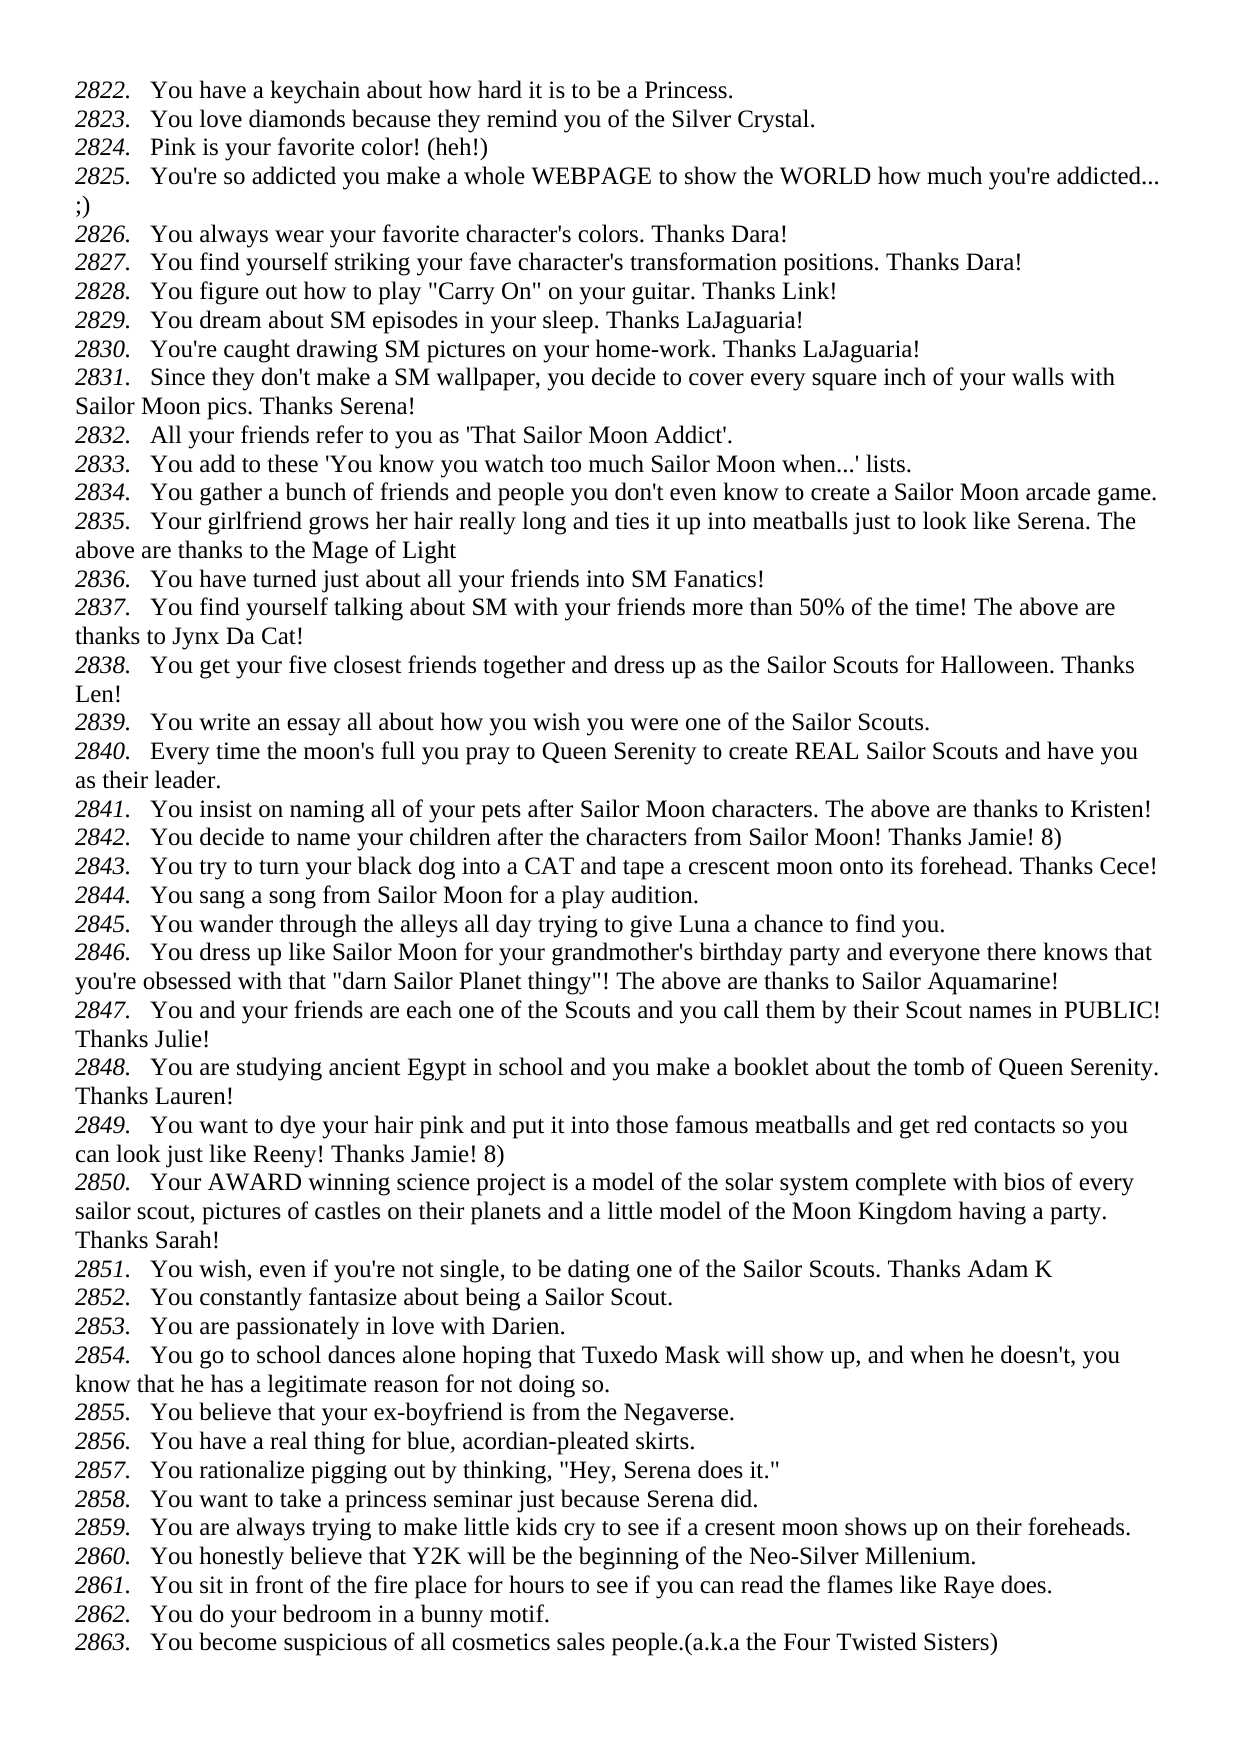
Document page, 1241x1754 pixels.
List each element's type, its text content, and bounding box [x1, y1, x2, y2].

list You dream about SM episodes in your sleep. Thanks LaJaguaria! [75, 305, 1165, 334]
list You try to turn your black dog into a CAT and tape a crescent moon onto its forehead. Thanks Cece! [75, 851, 1165, 880]
list You rationalize pigging out by thinking, "Hey, Serena does it." [75, 1455, 1165, 1484]
list You find yourself talking about SM with your friends more than 50% of the time! The above are thanks to Jynx Da Cat! [75, 592, 1165, 650]
list You dress up like Sailor Moon for your grandmother's birthday party and everyone there knows that you're obsessed with that "darn Sailor Planet thingy"! The above are thanks to Sailor Aquamarine! [75, 937, 1165, 995]
list You sang a song from Sailor Moon for a play audition. [75, 880, 1165, 909]
list You constantly fantasize about being a Sailor Scout. [75, 1282, 1165, 1311]
list You wander through the alleys all day trying to give Luna a chance to find you. [75, 909, 1165, 937]
list You believe that your ex-boyfriend is from the Negaverse. [75, 1397, 1165, 1426]
list You find yourself striking your fave character's transformation positions. Thanks Dara! [75, 247, 1165, 276]
list All your friends refer to you as 'That Sailor Moon Addict'. [75, 420, 1165, 449]
list You figure out how to play "Carry On" on your guitar. Thanks Link! [75, 276, 1165, 305]
list You're caught drawing SM pictures on your home-work. Thanks LaJaguaria! [75, 334, 1165, 362]
list You gather a bunch of friends and people you don't even know to create a Sailor Moon arcade game. [75, 477, 1165, 506]
list Since they don't make a SM wallpaper, you decide to cover every square inch of your walls with Sailor Moon pics. Thanks Serena! [75, 362, 1165, 420]
list You always wear your favorite character's colors. Thanks Dara! [75, 219, 1165, 247]
list You insist on naming all of your pets after Sailor Moon characters. The above are thanks to Kristen! [75, 794, 1165, 822]
list You write an essay all about how you wish you were one of the Sailor Scouts. [75, 707, 1165, 736]
list Your girlfriend grows her hair really long and ties it up into meatballs just to look like Serena. The above are thanks to the Mage of Light [75, 506, 1165, 564]
list You and your friends are each one of the Scouts and you call them by their Scout names in PUBLIC! Thanks Julie! [75, 995, 1165, 1052]
list Every time the moon's full you pray to Queen Serenity to create REAL Sailor Scouts and have you as their leader. [75, 736, 1165, 794]
list You decide to name your children after the characters from Sailor Moon! Thanks Jamie! 8) [75, 822, 1165, 851]
list You wish, even if you're not single, to be dating one of the Sailor Scouts. Thanks Adam K [75, 1254, 1165, 1282]
list You sit in front of the fire place for hours to see if you can read the flames like Raye does. [75, 1570, 1165, 1599]
list You are always trying to make little kids cry to see if a cresent moon shows up on their foreheads. [75, 1512, 1165, 1541]
list You honestly believe that Y2K will be the beginning of the Neo-Silver Millenium. [75, 1541, 1165, 1570]
list Your AWARD winning science project is a model of the solar system complete with bios of every sailor scout, pictures of castles on their planets and a little model of the Moon Kingdom having a party. Thanks Sarah! [75, 1167, 1165, 1254]
list You do your bedroom in a bunny motif. [75, 1599, 1165, 1627]
list You get your five closest friends together and dress up as the Sailor Scouts for Halloween. Thanks Len! [75, 650, 1165, 707]
list You go to school dances alone hoping that Tuxedo Mask will show up, and when he doesn't, you know that he has a legitimate reason for not doing so. [75, 1340, 1165, 1397]
list Pink is your favorite color! (heh!) [75, 132, 1165, 161]
list You love diamonds because they remind you of the Silver Crystal. [75, 104, 1165, 132]
list You want to take a princess seminar just because Serena did. [75, 1484, 1165, 1512]
list You want to dye your hair pink and put it into those famous meatballs and get red contacts so you can look just like Reeny! Thanks Jamie! 8) [75, 1110, 1165, 1167]
list You add to these 'You know you watch too much Sailor Moon when...' lists. [75, 449, 1165, 477]
list You have turned just about all your friends into SM Fanatics! [75, 564, 1165, 592]
list You become suspicious of all cosmetics sales people.(a.k.a the Four Twisted Sisters) [75, 1627, 1165, 1656]
list You are passionately in love with Darien. [75, 1311, 1165, 1340]
list You have a keychain about how hard it is to be a Princess. [75, 75, 1165, 104]
list You have a real thing for blue, acordian-pleated skirts. [75, 1426, 1165, 1455]
list You're so addicted you make a whole WEBPAGE to show the WORLD how much you're addicted... ;) [75, 161, 1165, 219]
list You are studying ancient Egypt in school and you make a booklet about the tomb of Queen Serenity. Thanks Lauren! [75, 1052, 1165, 1110]
